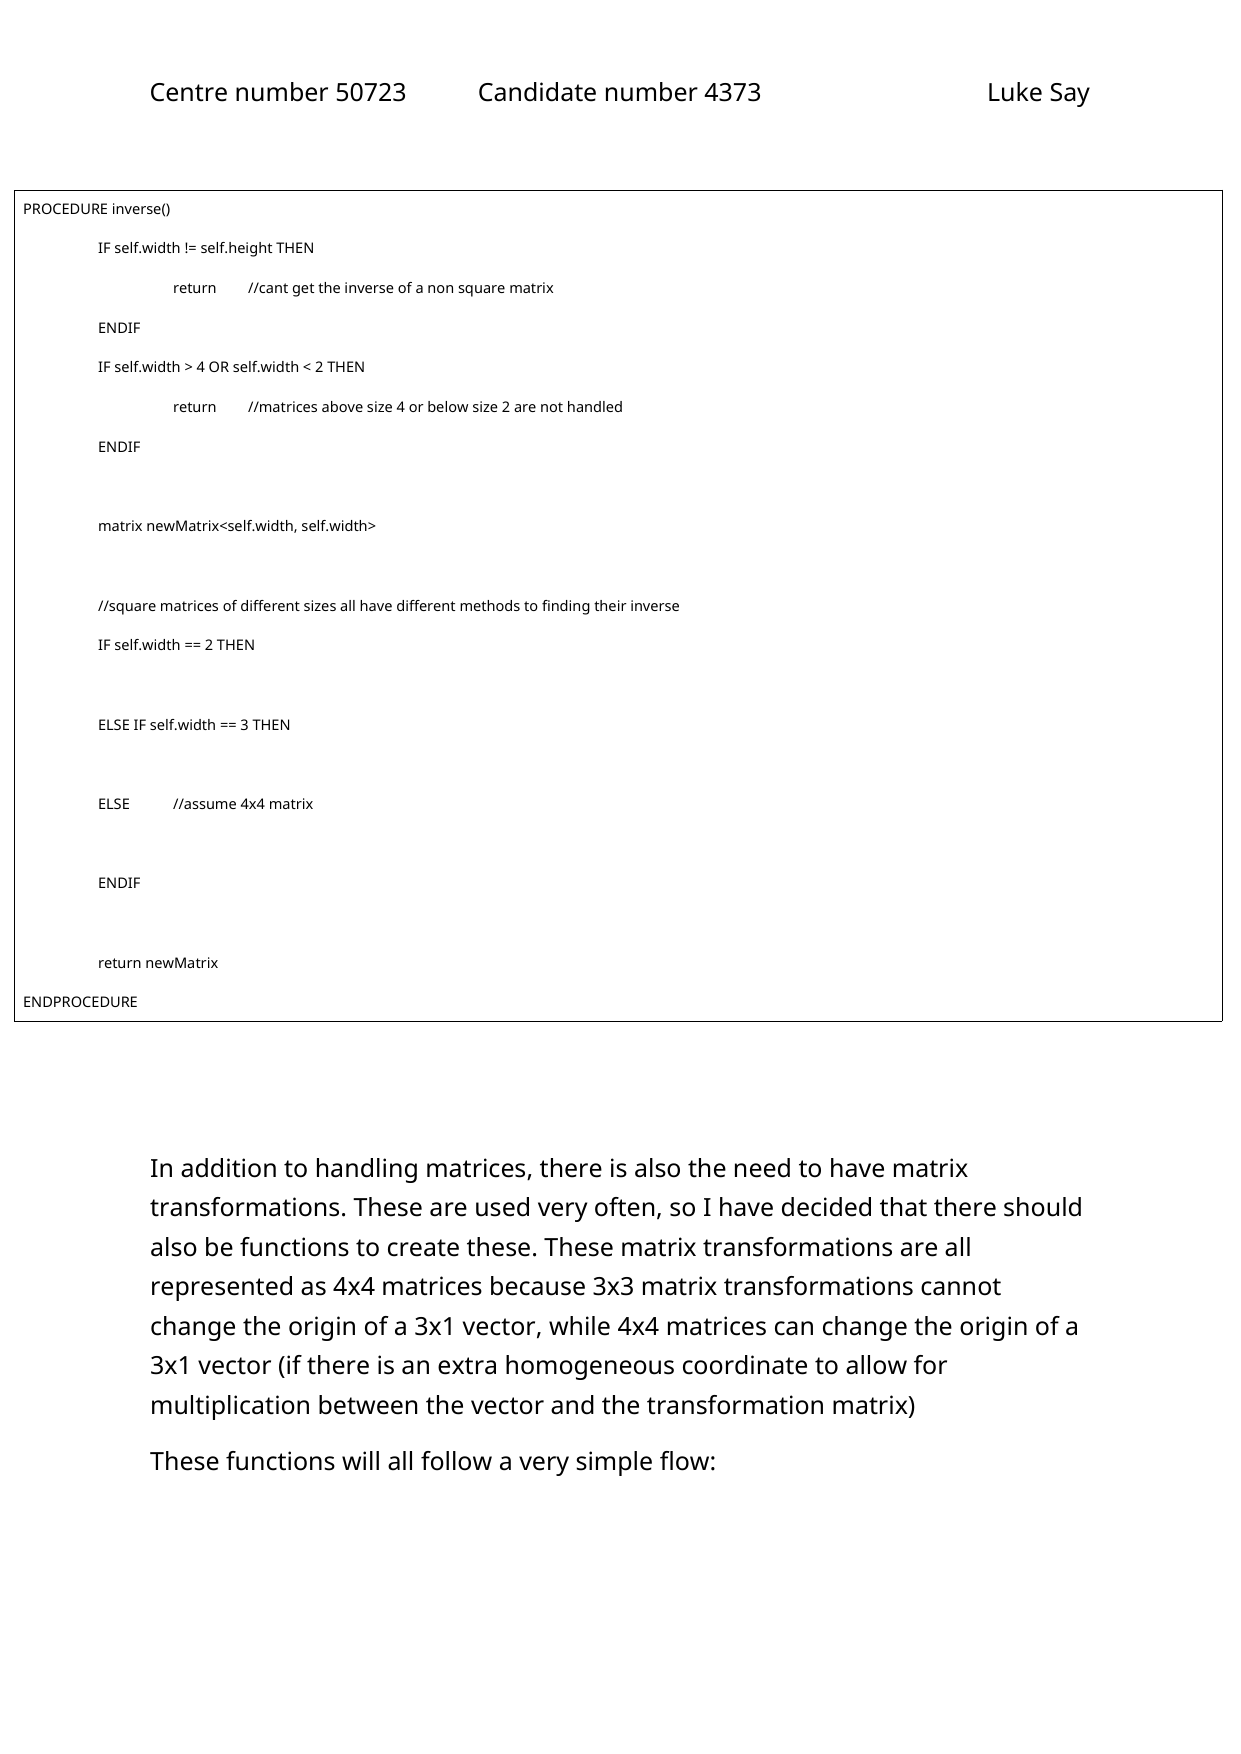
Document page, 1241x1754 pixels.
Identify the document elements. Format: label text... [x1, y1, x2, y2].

text ELSE IF self.width == 3 THEN [23, 714, 1213, 734]
text ENDPROCEDURE [23, 992, 1213, 1012]
text IF self.width == 2 THEN [23, 635, 1213, 655]
text matrix newMatrix<self.width, self.width> [23, 516, 1213, 536]
text return //matrices above size 4 or below size 2 are not handled [23, 397, 1213, 417]
text ENDIF [23, 317, 1213, 337]
text return //cant get the inverse of a non square matrix [23, 278, 1213, 298]
text ENDIF [23, 437, 1213, 456]
text These functions will all follow a very simple flow: [150, 1444, 1090, 1478]
text ELSE //assume 4x4 matrix [23, 794, 1213, 814]
text //square matrices of different sizes all have different methods to finding their inverse [23, 595, 1213, 615]
text IF self.width > 4 OR self.width < 2 THEN [23, 357, 1213, 377]
text In addition to handling matrices, there is also the need to have matrix transformations. These are used very often, so I have decided that there should also be functions to create these. These matrix transformations are all represented as 4x4 matrices because 3x3 matrix transformations cannot change the origin of a 3x1 vector, while 4x4 matrices can change the origin of a 3x1 vector (if there is an extra homogeneous coordinate to allow for multiplication between the vector and the transformation matrix) [150, 1151, 1090, 1422]
text IF self.width != self.height THEN [23, 238, 1213, 258]
text PROCEDURE inverse() [23, 198, 1213, 218]
text return newMatrix [23, 952, 1213, 972]
text ENDIF [23, 873, 1213, 893]
